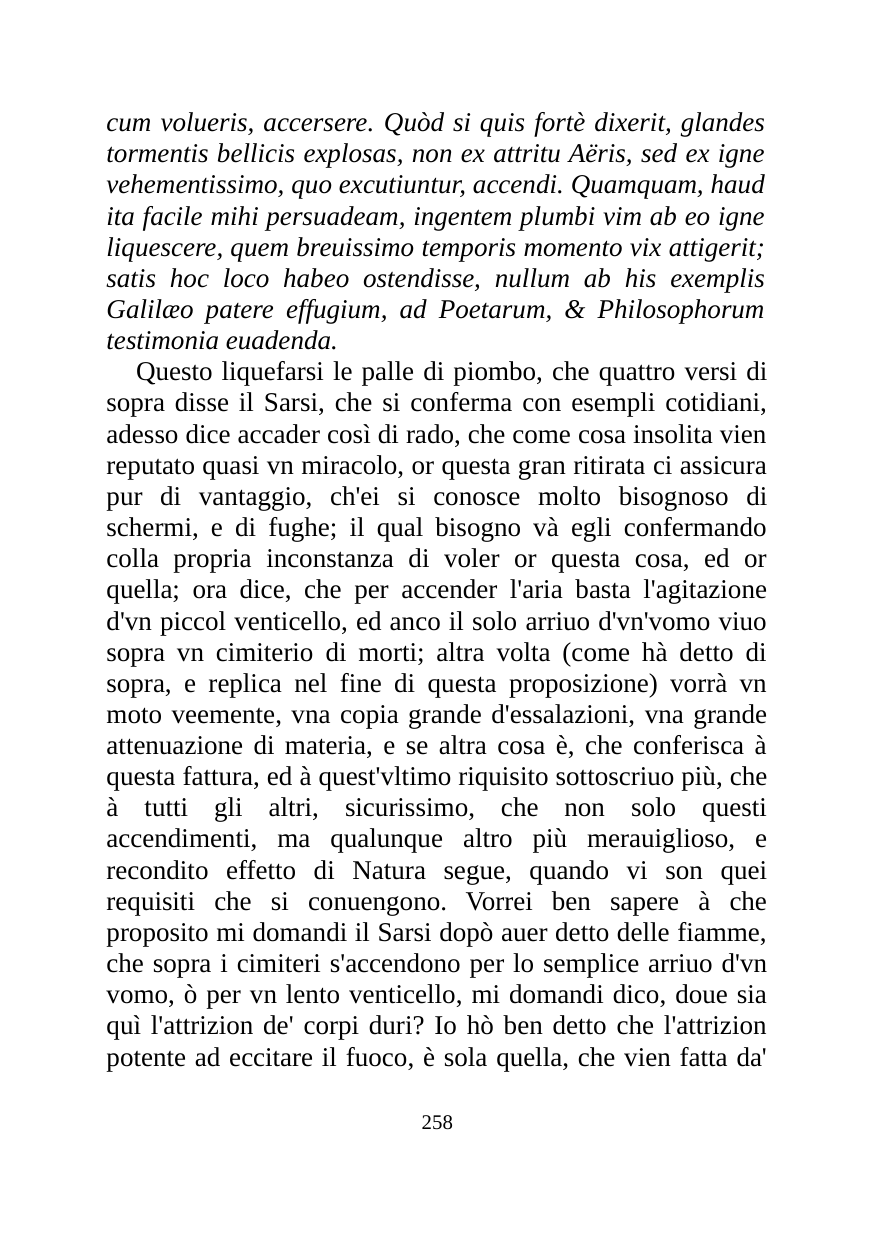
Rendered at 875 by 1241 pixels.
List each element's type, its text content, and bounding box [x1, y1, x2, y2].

text cum volueris, accersere. Quòd si quis fortè dixerit, glandes tormentis bellicis explosas, non ex attritu Aëris, sed ex igne vehementissimo, quo excutiuntur, accendi. Quamquam, haud ita facile mihi persuadeam, ingentem plumbi vim ab eo igne liquescere, quem breuissimo temporis momento vix attigerit; satis hoc loco habeo ostendisse, nullum ab his exemplis Galilæo patere effugium, ad Poetarum, & Philosophorum testimonia euadenda. [106, 106, 768, 355]
text Questo liquefarsi le palle di piombo, che quattro versi di sopra disse il Sarsi, che si conferma con esempli cotidiani, adesso dice accader così di rado, che come cosa insolita vien reputato quasi vn miracolo, or questa gran ritirata ci assicura pur di vantaggio, ch'ei si conosce molto bisognoso di schermi, e di fughe; il qual bisogno và egli confermando colla propria inconstanza di voler or questa cosa, ed or quella; ora dice, che per accender l'aria basta l'agitazione d'vn piccol venticello, ed anco il solo arriuo d'vn'vomo viuo sopra vn cimiterio di morti; altra volta (come hà detto di sopra, e replica nel fine di questa proposizione) vorrà vn moto veemente, vna copia grande d'essalazioni, vna grande attenuazione di materia, e se altra cosa è, che conferisca à questa fattura, ed à quest'vltimo riquisito sottoscriuo più, che à tutti gli altri, sicurissimo, che non solo questi accendimenti, ma qualunque altro più merauiglioso, e recondito effetto di Natura segue, quando vi son quei requisiti che si conuengono. Vorrei ben sapere à che proposito mi domandi il Sarsi dopò auer detto delle fiamme, che sopra i cimiteri s'accendono per lo semplice arriuo d'vn vomo, ò per vn lento venticello, mi domandi dico, doue sia quì l'attrizion de' corpi duri? Io hò ben detto che l'attrizion potente ad eccitare il fuoco, è sola quella, che vien fatta da' [106, 355, 768, 1072]
